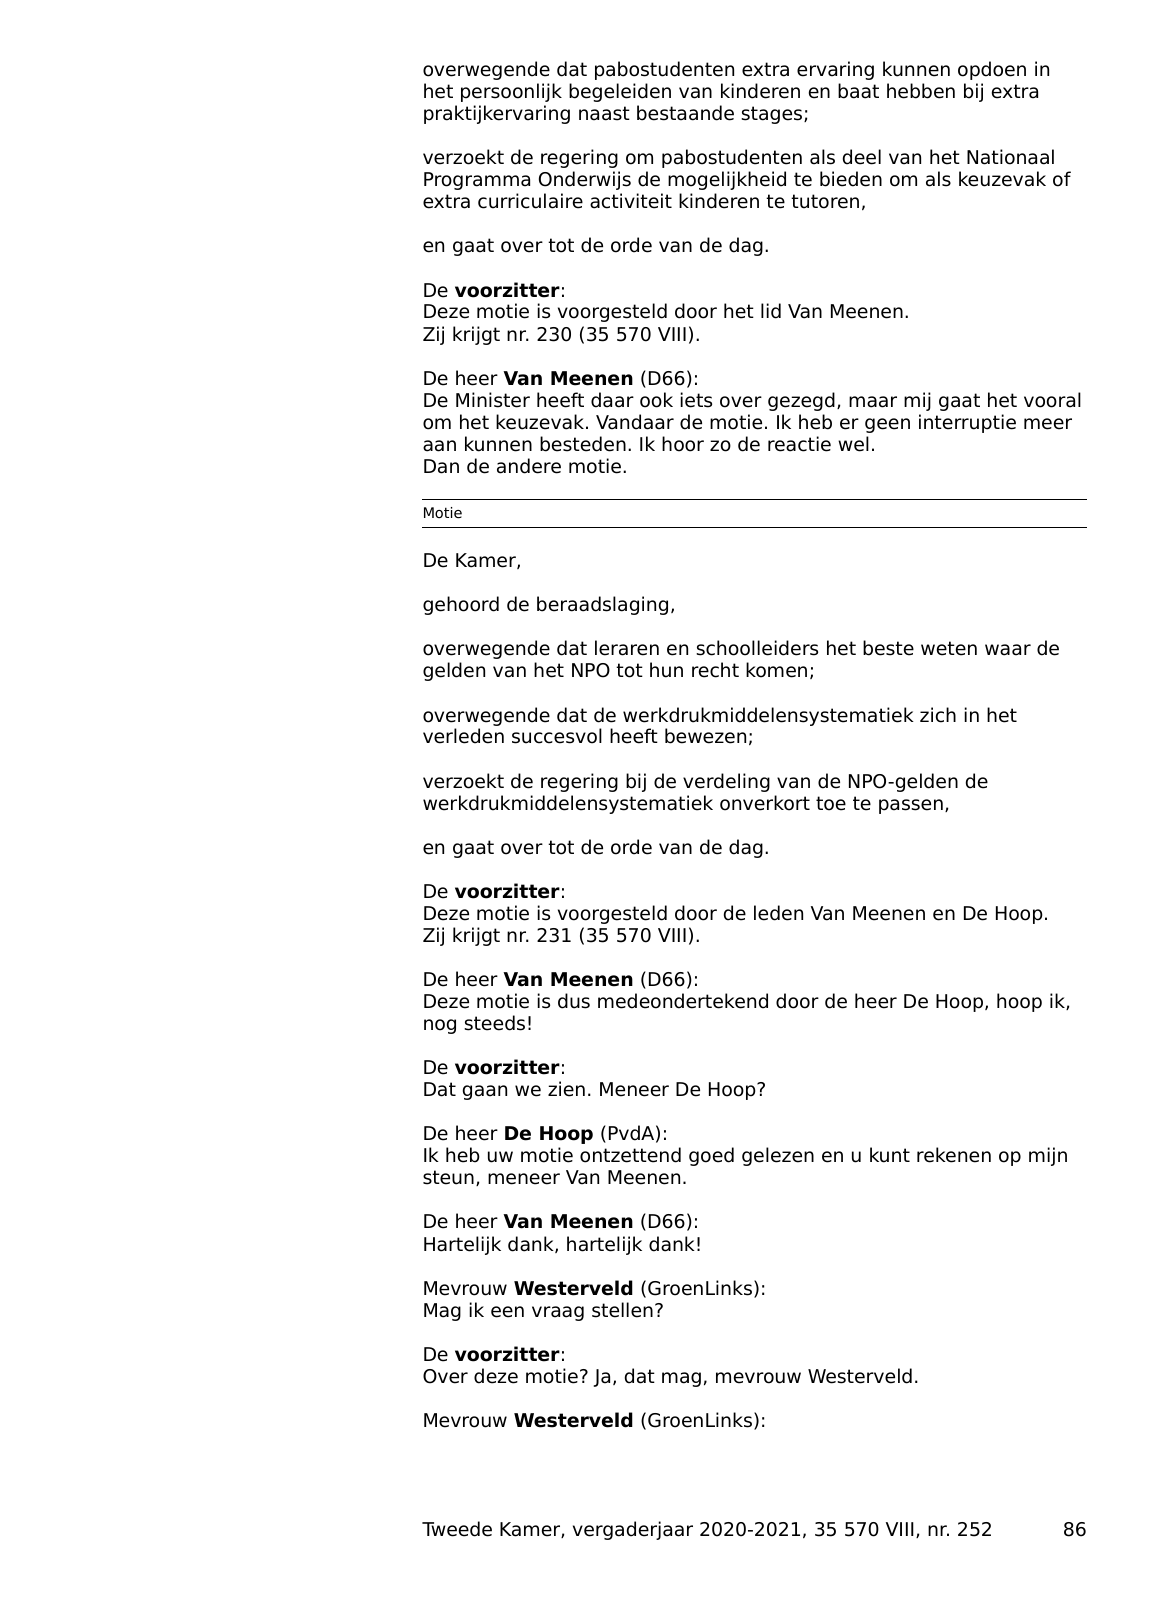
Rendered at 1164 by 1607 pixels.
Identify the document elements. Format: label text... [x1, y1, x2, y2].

text De voorzitter: [422, 279, 1087, 301]
text en gaat over tot de orde van de dag. [422, 837, 1087, 859]
text en gaat over tot de orde van de dag. [422, 235, 1087, 257]
text Zij krijgt nr. 230 (35 570 VIII). [422, 323, 1087, 345]
text Dat gaan we zien. Meneer De Hoop? [422, 1079, 1087, 1101]
text overwegende dat de werkdrukmiddelensystematiek zich in het verleden succesvol heeft bewezen; [422, 704, 1087, 748]
text verzoekt de regering bij de verdeling van de NPO-gelden de werkdrukmiddelensystematiek onverkort toe te passen, [422, 771, 1087, 814]
text Deze motie is voorgesteld door de leden Van Meenen en De Hoop. [422, 903, 1087, 925]
text De Kamer, [422, 550, 1087, 572]
text Deze motie is voorgesteld door het lid Van Meenen. [422, 301, 1087, 323]
text Ik heb uw motie ontzettend goed gelezen en u kunt rekenen op mijn steun, meneer Van Meenen. [422, 1145, 1087, 1189]
text verzoekt de regering om pabostudenten als deel van het Nationaal Programma Onderwijs de mogelijkheid te bieden om als keuzevak of extra curriculaire activiteit kinderen te tutoren, [422, 147, 1087, 213]
text De heer Van Meenen (D66): [422, 368, 1087, 389]
text overwegende dat leraren en schoolleiders het beste weten waar de gelden van het NPO tot hun recht komen; [422, 638, 1087, 682]
text Deze motie is dus medeondertekend door de heer De Hoop, hoop ik, nog steeds! [422, 991, 1087, 1035]
text De heer Van Meenen (D66): [422, 969, 1087, 991]
text Over deze motie? Ja, dat mag, mevrouw Westerveld. [422, 1366, 1087, 1388]
text Hartelijk dank, hartelijk dank! [422, 1233, 1087, 1255]
text De heer De Hoop (PvdA): [422, 1123, 1087, 1145]
text Mevrouw Westerveld (GroenLinks): [422, 1410, 1087, 1432]
text De Minister heeft daar ook iets over gezegd, maar mij gaat het vooral om het keuzevak. Vandaar de motie. Ik heb er geen interruptie meer aan kunnen besteden. Ik hoor zo de reactie wel. [422, 389, 1087, 456]
text Mag ik een vraag stellen? [422, 1299, 1087, 1322]
table_header Motie [422, 500, 1087, 527]
text De heer Van Meenen (D66): [422, 1211, 1087, 1233]
text Zij krijgt nr. 231 (35 570 VIII). [422, 925, 1087, 947]
text gehoord de beraadslaging, [422, 594, 1087, 616]
text De voorzitter: [422, 1057, 1087, 1079]
text overwegende dat pabostudenten extra ervaring kunnen opdoen in het persoonlijk begeleiden van kinderen en baat hebben bij extra praktijkervaring naast bestaande stages; [422, 59, 1087, 125]
text Dan de andere motie. [422, 456, 1087, 477]
text De voorzitter: [422, 1344, 1087, 1366]
text De voorzitter: [422, 881, 1087, 903]
text Mevrouw Westerveld (GroenLinks): [422, 1278, 1087, 1299]
